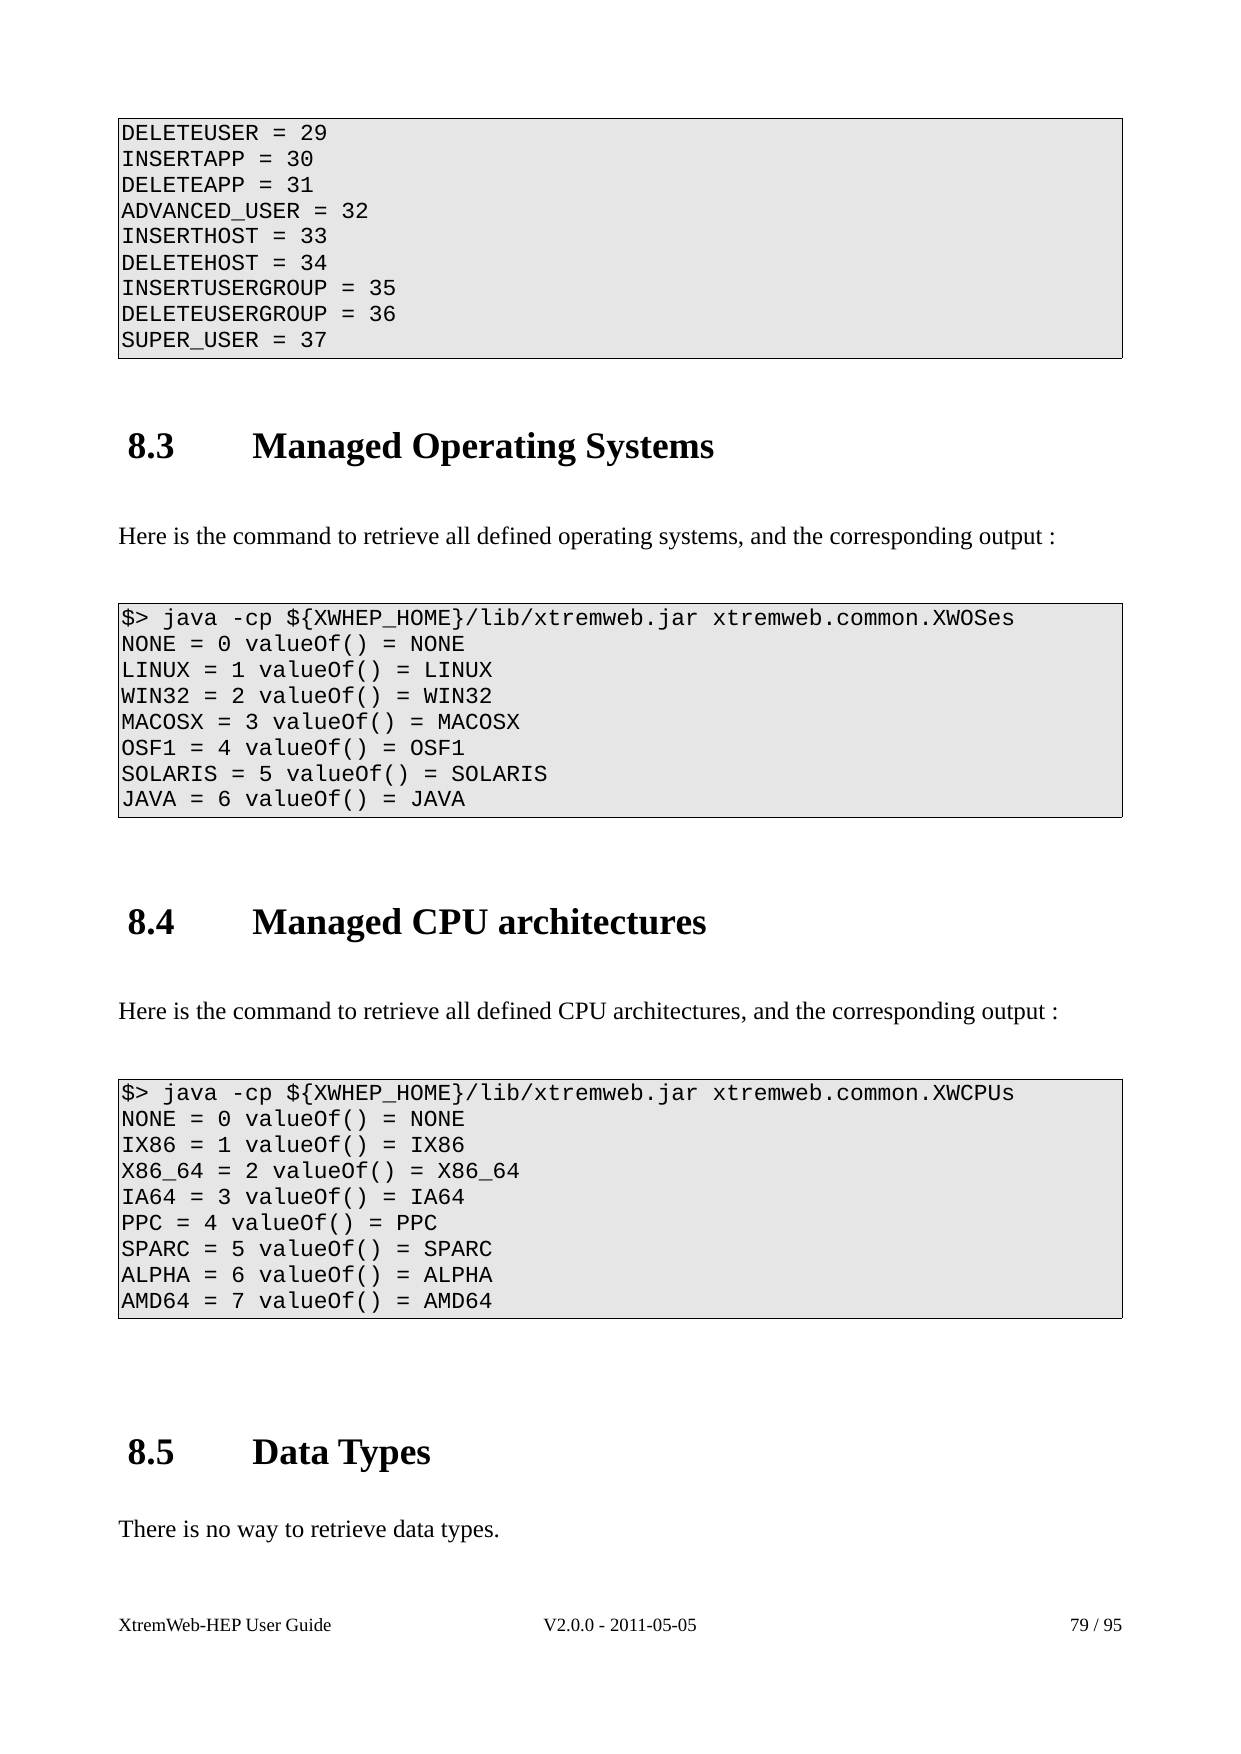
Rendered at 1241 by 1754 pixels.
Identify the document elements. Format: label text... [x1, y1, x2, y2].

text AMD64 = 7 valueOf() = AMD64 [119, 1286, 1122, 1318]
text LINUX = 1 valueOf() = LINUX [119, 655, 1122, 681]
text $> java -cp ${XWHEP_HOME}/lib/xtremweb.jar xtremweb.common.XWCPUs [119, 1080, 1122, 1104]
text MACOSX = 3 valueOf() = MACOSX [119, 707, 1122, 733]
text JAVA = 6 valueOf() = JAVA [119, 785, 1122, 817]
text IX86 = 1 valueOf() = IX86 [119, 1131, 1122, 1156]
text ALPHA = 6 valueOf() = ALPHA [119, 1260, 1122, 1286]
text There is no way to retrieve data types. [118, 1514, 1122, 1542]
text OSF1 = 4 valueOf() = OSF1 [119, 733, 1122, 759]
text SUPER_USER = 37 [119, 326, 1122, 358]
text X86_64 = 2 valueOf() = X86_64 [119, 1156, 1122, 1182]
text SPARC = 5 valueOf() = SPARC [119, 1234, 1122, 1260]
subtitle Data Types [118, 1429, 1122, 1472]
text INSERTUSERGROUP = 35 [119, 274, 1122, 300]
text INSERTHOST = 33 [119, 222, 1122, 248]
text SOLARIS = 5 valueOf() = SOLARIS [119, 759, 1122, 785]
text ADVANCED_USER = 32 [119, 196, 1122, 222]
text PPC = 4 valueOf() = PPC [119, 1208, 1122, 1234]
text $> java -cp ${XWHEP_HOME}/lib/xtremweb.jar xtremweb.common.XWOSes [119, 604, 1122, 629]
text DELETEHOST = 34 [119, 248, 1122, 274]
subtitle Managed CPU architectures [118, 899, 1122, 942]
text NONE = 0 valueOf() = NONE [119, 629, 1122, 655]
text DELETEUSERGROUP = 36 [119, 300, 1122, 326]
subtitle Managed Operating Systems [118, 424, 1122, 467]
text DELETEUSER = 29 [119, 119, 1122, 144]
text DELETEAPP = 31 [119, 170, 1122, 196]
text INSERTAPP = 30 [119, 144, 1122, 170]
text WIN32 = 2 valueOf() = WIN32 [119, 681, 1122, 707]
text NONE = 0 valueOf() = NONE [119, 1104, 1122, 1131]
text Here is the command to retrieve all defined CPU architectures, and the corresponding output : [118, 996, 1122, 1025]
text Here is the command to retrieve all defined operating systems, and the corresponding output : [118, 521, 1122, 549]
text IA64 = 3 valueOf() = IA64 [119, 1182, 1122, 1208]
